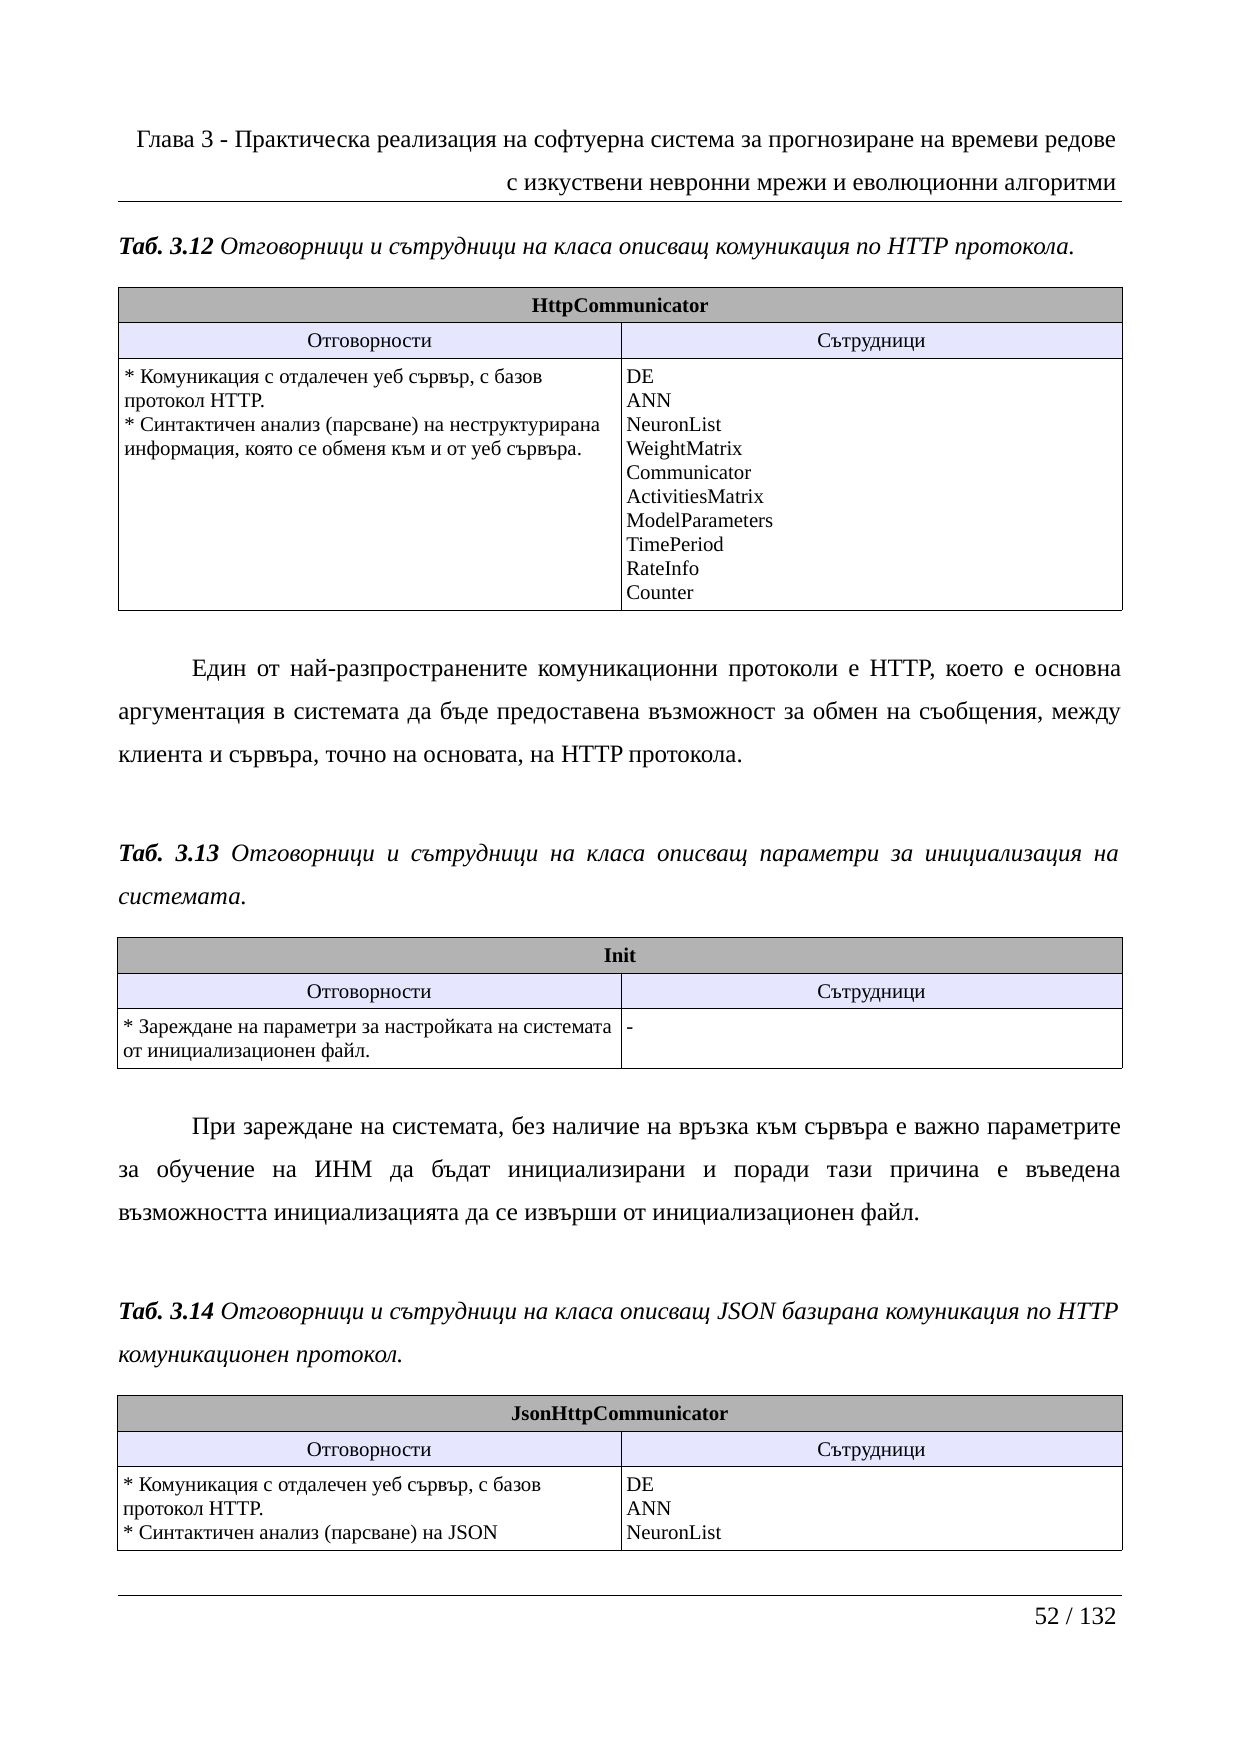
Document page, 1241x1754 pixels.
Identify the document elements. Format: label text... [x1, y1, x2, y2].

table_cell * Комуникация с отдалечен уеб сървър, с базов протокол HTTP. * Синтактичен анализ (парсване) на JSON [118, 1467, 621, 1550]
table_cell DE ANN NeuronList WeightMatrix Communicator ActivitiesMatrix ModelParameters TimePeriod RateInfo Counter [622, 359, 1122, 610]
table_cell Отговорности [118, 1432, 621, 1466]
text Един от най-разпространените комуникационни протоколи е HTTP, което е основна аргументация в системата да бъде предоставена възможност за обмен на съобщения, между клиента и сървъра, точно на основата, на HTTP протокола. [118, 653, 1122, 768]
table_header HttpCommunicator [119, 288, 1122, 322]
text При зареждане на системата, без наличие на връзка към сървъра е важно параметрите за обучение на ИНМ да бъдат инициализирани и поради тази причина е въведена възможността инициализацията да се извърши от инициализационен файл. [118, 1111, 1122, 1226]
text Таб. 3.14 Отговорници и сътрудници на класа описващ JSON базирана комуникация по HTTP комуникационен протокол. [118, 1296, 1122, 1368]
table_cell Сътрудници [622, 974, 1122, 1008]
table_cell Сътрудници [622, 1432, 1122, 1466]
table_cell Сътрудници [622, 323, 1122, 358]
table_header JsonHttpCommunicator [118, 1396, 1122, 1431]
text Таб. 3.13 Отговорници и сътрудници на класа описващ параметри за инициализация на системата. [118, 838, 1122, 910]
table_cell * Зареждане на параметри за настройката на системата от инициализационен файл. [118, 1009, 621, 1068]
text Таб. 3.12 Отговорници и сътрудници на класа описващ комуникация по HTTP протокола. [118, 231, 1122, 260]
table_cell Отговорности [118, 974, 621, 1008]
table_cell Отговорности [119, 323, 621, 358]
table_header Init [118, 938, 1122, 973]
table_cell - [622, 1009, 1122, 1068]
table_cell * Комуникация с отдалечен уеб сървър, с базов протокол HTTP. * Синтактичен анализ (парсване) на неструктурирана информация, която се обменя към и от уеб сървъра. [119, 359, 621, 610]
table_cell DE ANN NeuronList [622, 1467, 1122, 1550]
